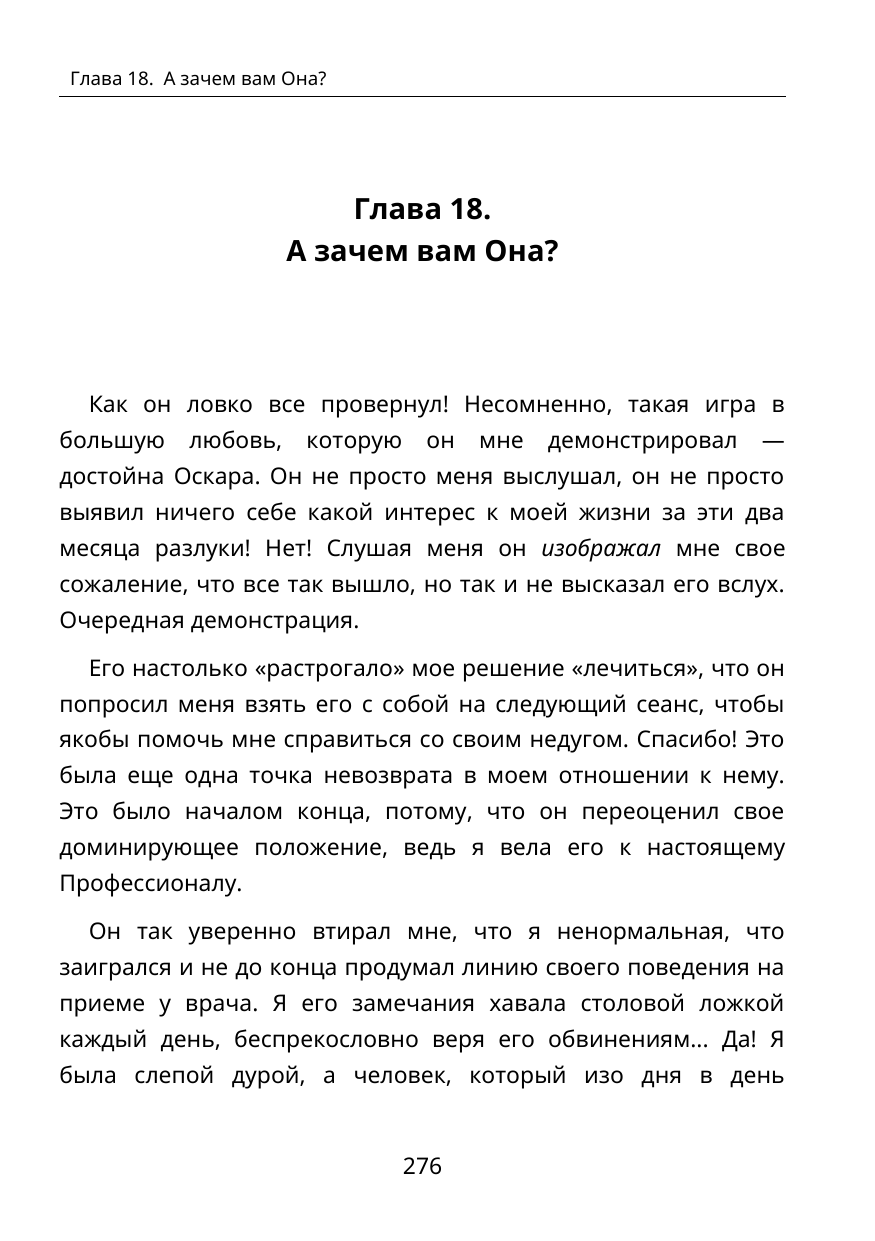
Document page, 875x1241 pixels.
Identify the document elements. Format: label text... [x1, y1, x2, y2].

subtitle Глава 18. А зачем вам Она? [59, 185, 786, 270]
text Его настолько «растрогало» мое решение «лечиться», что он попросил меня взять его с собой на следующий сеанс, чтобы якобы помочь мне справиться со своим недугом. Спасибо! Это была еще одна точка невозврата в моем отношении к нему. Это было началом конца, потому, что он переоценил свое доминирующее положение, ведь я вела его к настоящему Профессионалу. [59, 652, 786, 898]
text Как он ловко все провернул! Несомненно, такая игра в большую любовь, которую он мне демонстрировал — достойна Оскара. Он не просто меня выслушал, он не просто выявил ничего себе какой интерес к моей жизни за эти два месяца разлуки! Нет! Слушая меня он изображал мне свое сожаление, что все так вышло, но так и не высказал его вслух. Очередная демонстрация. [59, 388, 786, 635]
text Он так уверенно втирал мне, что я ненормальная, что заигрался и не до конца продумал линию своего поведения на приеме у врача. Я его замечания хавала столовой ложкой каждый день, беспрекословно веря его обвинениям... Да! Я была слепой дурой, а человек, который изо дня в день [59, 915, 786, 1090]
